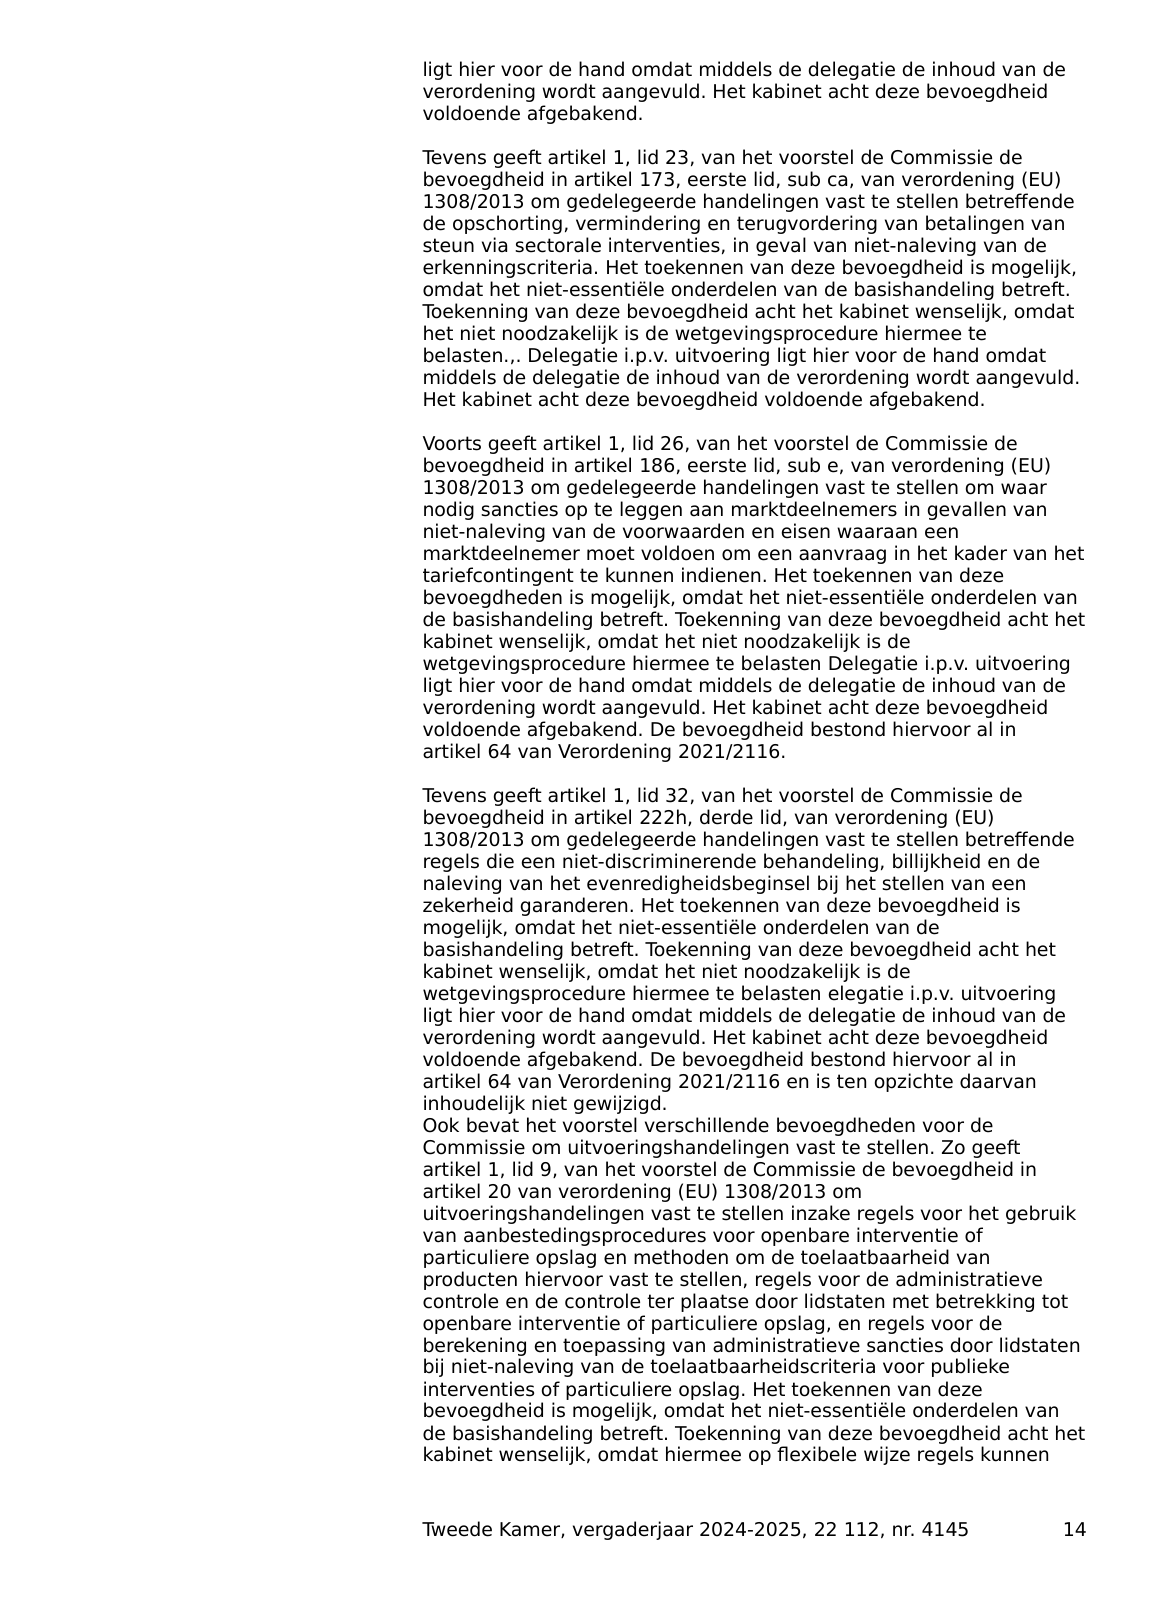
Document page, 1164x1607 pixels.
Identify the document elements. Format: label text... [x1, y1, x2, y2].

text ligt hier voor de hand omdat middels de delegatie de inhoud van de verordening wordt aangevuld. Het kabinet acht deze bevoegdheid voldoende afgebakend. [422, 59, 1087, 125]
text Tevens geeft artikel 1, lid 32, van het voorstel de Commissie de bevoegdheid in artikel 222h, derde lid, van verordening (EU) 1308/2013 om gedelegeerde handelingen vast te stellen betreffende regels die een niet-discriminerende behandeling, billijkheid en de naleving van het evenredigheidsbeginsel bij het stellen van een zekerheid garanderen. Het toekennen van deze bevoegdheid is mogelijk, omdat het niet-essentiële onderdelen van de basishandeling betreft. Toekenning van deze bevoegdheid acht het kabinet wenselijk, omdat het niet noodzakelijk is de wetgevingsprocedure hiermee te belasten elegatie i.p.v. uitvoering ligt hier voor de hand omdat middels de delegatie de inhoud van de verordening wordt aangevuld. Het kabinet acht deze bevoegdheid voldoende afgebakend. De bevoegdheid bestond hiervoor al in artikel 64 van Verordening 2021/2116 en is ten opzichte daarvan inhoudelijk niet gewijzigd. [422, 785, 1087, 1115]
text Voorts geeft artikel 1, lid 26, van het voorstel de Commissie de bevoegdheid in artikel 186, eerste lid, sub e, van verordening (EU) 1308/2013 om gedelegeerde handelingen vast te stellen om waar nodig sancties op te leggen aan marktdeelnemers in gevallen van niet-naleving van de voorwaarden en eisen waaraan een marktdeelnemer moet voldoen om een aanvraag in het kader van het tariefcontingent te kunnen indienen. Het toekennen van deze bevoegdheden is mogelijk, omdat het niet-essentiële onderdelen van de basishandeling betreft. Toekenning van deze bevoegdheid acht het kabinet wenselijk, omdat het niet noodzakelijk is de wetgevingsprocedure hiermee te belasten Delegatie i.p.v. uitvoering ligt hier voor de hand omdat middels de delegatie de inhoud van de verordening wordt aangevuld. Het kabinet acht deze bevoegdheid voldoende afgebakend. De bevoegdheid bestond hiervoor al in artikel 64 van Verordening 2021/2116. [422, 433, 1087, 763]
text Tevens geeft artikel 1, lid 23, van het voorstel de Commissie de bevoegdheid in artikel 173, eerste lid, sub ca, van verordening (EU) 1308/2013 om gedelegeerde handelingen vast te stellen betreffende de opschorting, vermindering en terugvordering van betalingen van steun via sectorale interventies, in geval van niet-naleving van de erkenningscriteria. Het toekennen van deze bevoegdheid is mogelijk, omdat het niet-essentiële onderdelen van de basishandeling betreft. Toekenning van deze bevoegdheid acht het kabinet wenselijk, omdat het niet noodzakelijk is de wetgevingsprocedure hiermee te belasten.,. Delegatie i.p.v. uitvoering ligt hier voor de hand omdat middels de delegatie de inhoud van de verordening wordt aangevuld. Het kabinet acht deze bevoegdheid voldoende afgebakend. [422, 147, 1087, 411]
text Ook bevat het voorstel verschillende bevoegdheden voor de Commissie om uitvoeringshandelingen vast te stellen. Zo geeft artikel 1, lid 9, van het voorstel de Commissie de bevoegdheid in artikel 20 van verordening (EU) 1308/2013 om uitvoeringshandelingen vast te stellen inzake regels voor het gebruik van aanbestedingsprocedures voor openbare interventie of particuliere opslag en methoden om de toelaatbaarheid van producten hiervoor vast te stellen, regels voor de administratieve controle en de controle ter plaatse door lidstaten met betrekking tot openbare interventie of particuliere opslag, en regels voor de berekening en toepassing van administratieve sancties door lidstaten bij niet-naleving van de toelaatbaarheidscriteria voor publieke interventies of particuliere opslag. Het toekennen van deze bevoegdheid is mogelijk, omdat het niet-essentiële onderdelen van de basishandeling betreft. Toekenning van deze bevoegdheid acht het kabinet wenselijk, omdat hiermee op flexibele wijze regels kunnen [422, 1115, 1087, 1466]
